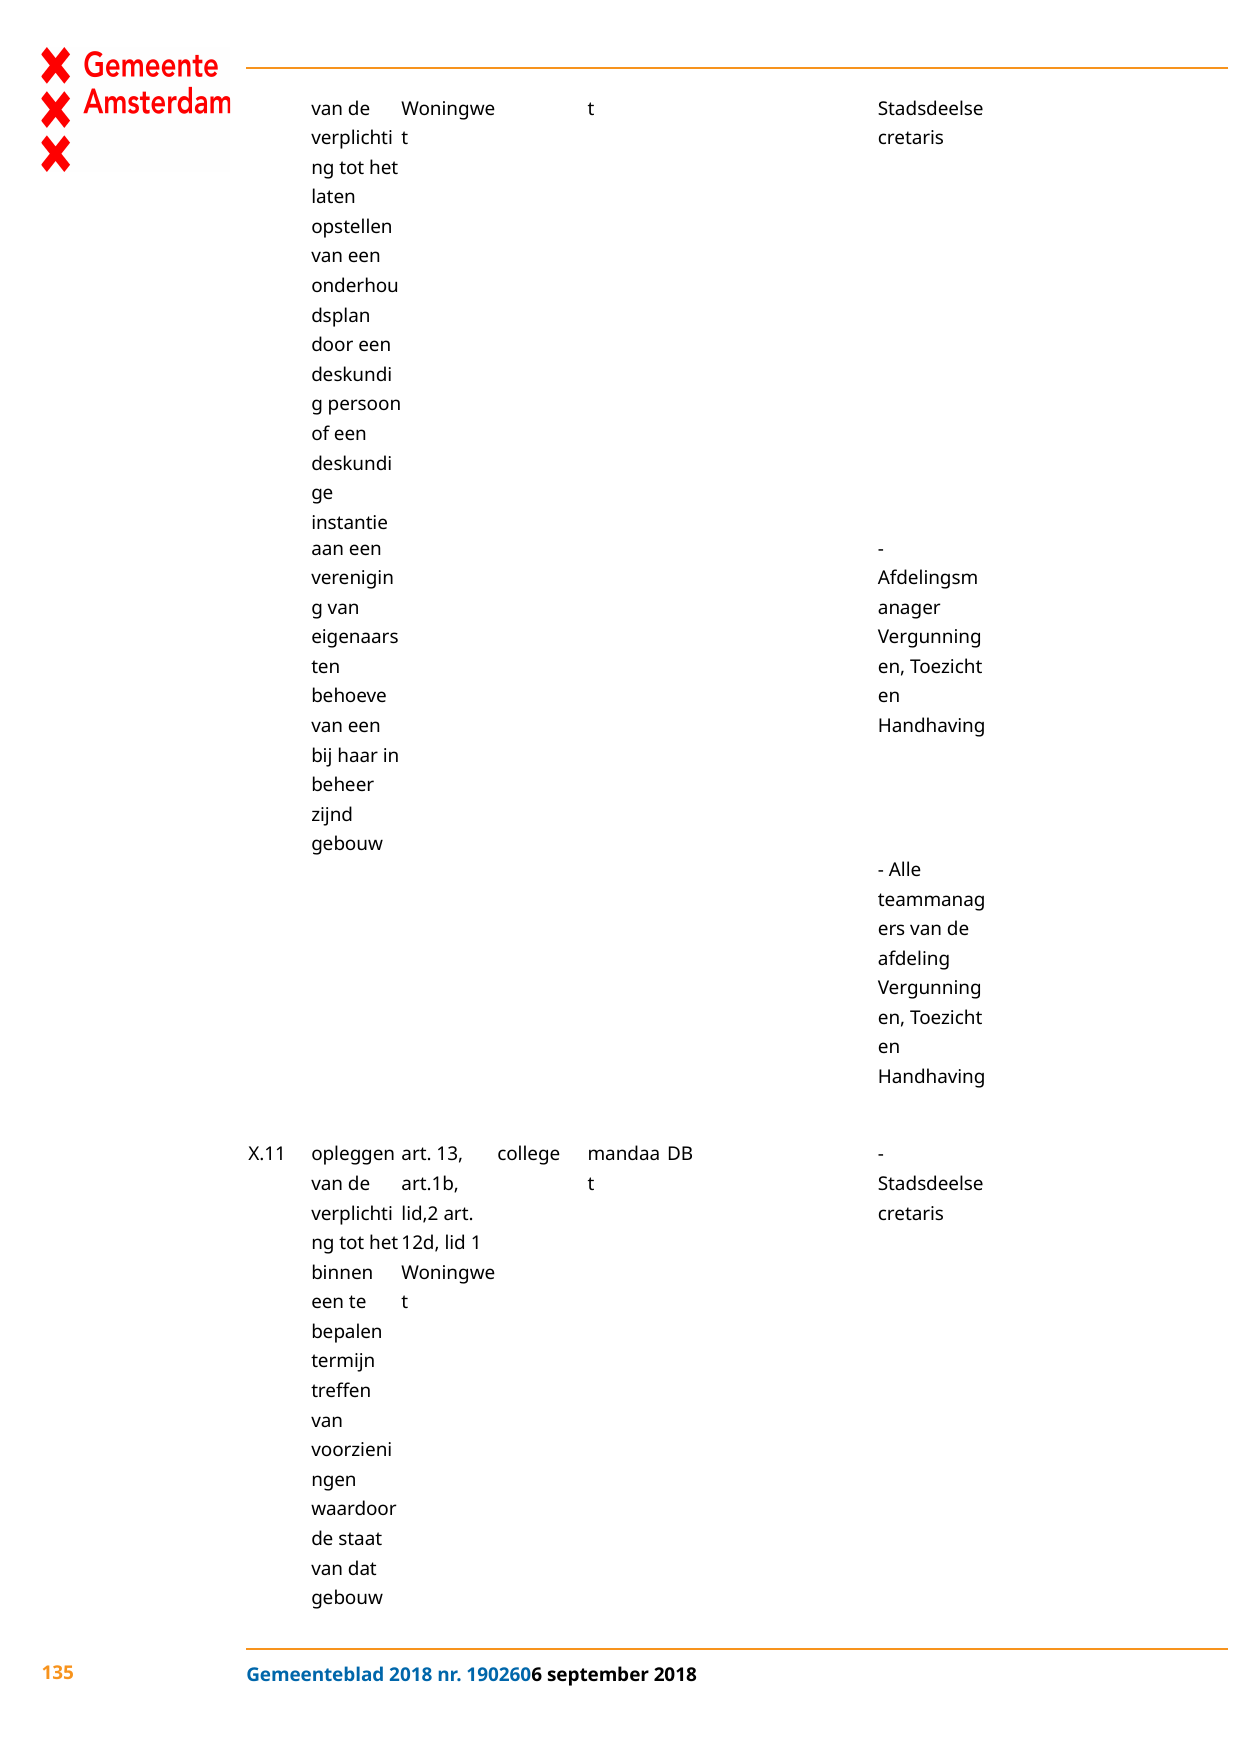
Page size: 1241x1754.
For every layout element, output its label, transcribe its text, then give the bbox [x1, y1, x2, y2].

table_cell [730, 1115, 878, 1141]
table_cell Woningwet [401, 95, 497, 535]
table_cell [667, 535, 730, 856]
table_cell [401, 1089, 497, 1115]
picture [41, 47, 231, 172]
table_cell [401, 1115, 497, 1141]
table_cell [497, 1115, 587, 1141]
table_cell [730, 1141, 878, 1610]
table_cell [730, 856, 878, 1089]
table_cell [1069, 1089, 1152, 1115]
table_cell [497, 856, 587, 1089]
table_cell [401, 535, 497, 856]
table_cell - Alle teammanagers van de afdeling Vergunningen, Toezicht en Handhaving [878, 856, 987, 1089]
table_cell [987, 1089, 1069, 1115]
table_cell [878, 1115, 987, 1141]
table_cell DB [667, 1141, 730, 1610]
table_cell [1069, 1141, 1152, 1610]
table_cell [1069, 95, 1152, 535]
table_cell [248, 95, 311, 535]
table_cell [1069, 1115, 1152, 1141]
table_cell [588, 856, 667, 1089]
table_cell [497, 95, 587, 535]
table_cell [588, 1089, 667, 1115]
table_cell aan een vereniging van eigenaars ten behoeve van een bij haar in beheer zijnd gebouw [311, 535, 401, 856]
table_cell [311, 856, 401, 1089]
table_cell [987, 1115, 1069, 1141]
table_cell art. 13, art.1b, lid,2 art. 12d, lid 1 Woningwet [401, 1141, 497, 1610]
table_cell - Afdelingsmanager Vergunningen, Toezicht en Handhaving [878, 535, 987, 856]
table_cell [248, 856, 311, 1089]
table_cell [497, 1089, 587, 1115]
table_cell [311, 1115, 401, 1141]
table_cell [667, 95, 730, 535]
table_cell [987, 1141, 1069, 1610]
table_cell X.11 [248, 1141, 311, 1610]
table_cell [311, 1089, 401, 1115]
table_cell [878, 1089, 987, 1115]
table_cell - Stadsdeelsecretaris [878, 1141, 987, 1610]
table_cell [248, 1089, 311, 1115]
table_cell van de verplichting tot het laten opstellen van een onderhoudsplan door een deskundig persoon of een deskundige instantie [311, 95, 401, 535]
table_cell [730, 95, 878, 535]
table_cell [1069, 856, 1152, 1089]
table_cell [401, 856, 497, 1089]
table_cell college [497, 1141, 587, 1610]
table_cell [987, 535, 1069, 856]
table_cell opleggen van de verplichting tot het binnen een te bepalen termijn treffen van voorzieningen waardoor de staat van dat gebouw [311, 1141, 401, 1610]
table_cell [730, 1089, 878, 1115]
table_cell - Stadsdeelsecretaris [878, 95, 987, 535]
table_cell [667, 1115, 730, 1141]
table_cell [667, 1089, 730, 1115]
table_cell [248, 1115, 311, 1141]
table_cell [987, 856, 1069, 1089]
table_cell [667, 856, 730, 1089]
table_cell t [588, 95, 667, 535]
table_cell [588, 1115, 667, 1141]
table_cell [1069, 535, 1152, 856]
table_cell [730, 535, 878, 856]
table_cell [248, 535, 311, 856]
table_cell [497, 535, 587, 856]
table_cell [987, 95, 1069, 535]
table_cell mandaat [588, 1141, 667, 1610]
table_cell [588, 535, 667, 856]
